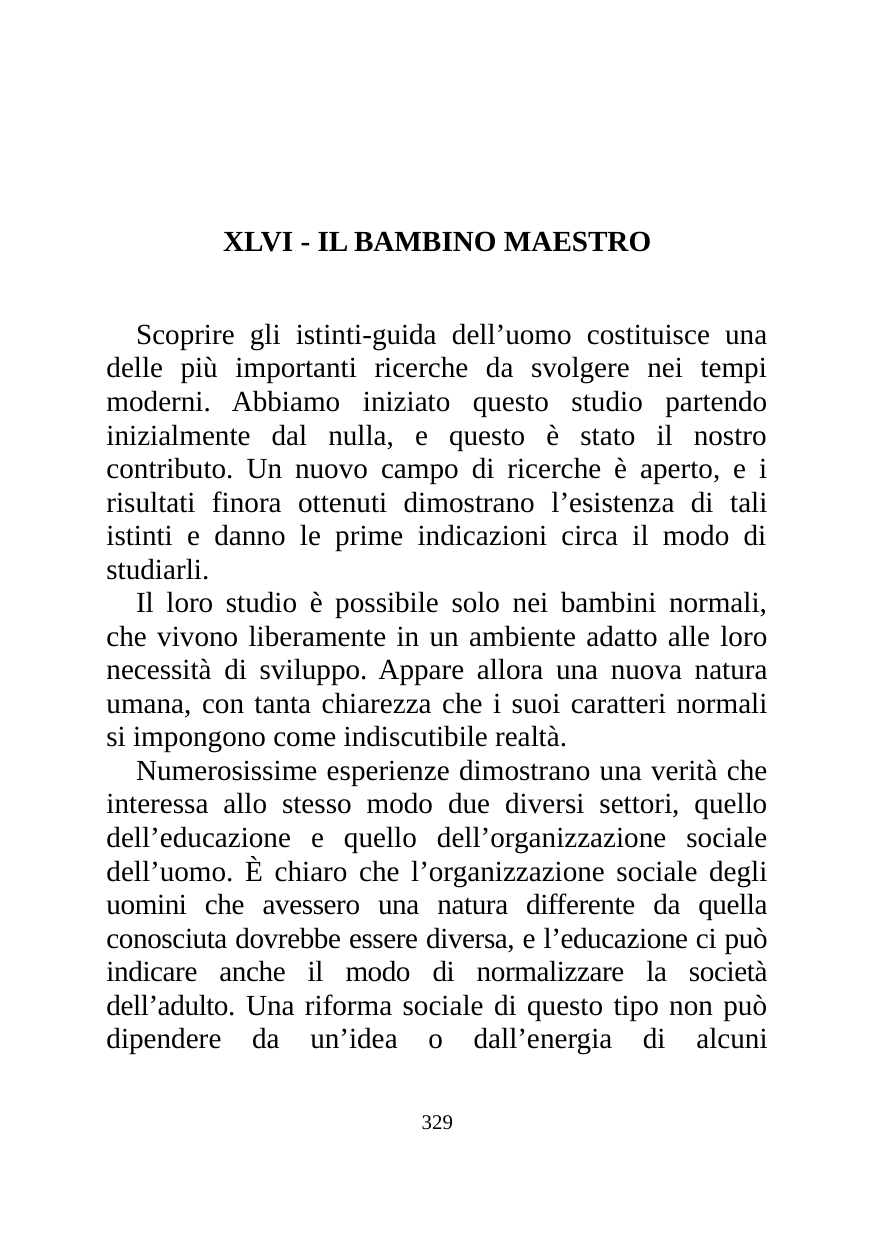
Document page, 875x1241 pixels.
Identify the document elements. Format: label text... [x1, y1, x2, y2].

text Numerosissime esperienze dimostrano una verità che interessa allo stesso modo due diversi settori, quello dell’educazione e quello dell’organizzazione sociale dell’uomo. È chiaro che l’organizzazione sociale degli uomini che avessero una natura differente da quella conosciuta dovrebbe essere diversa, e l’educazione ci può indicare anche il modo di normalizzare la società dell’adulto. Una riforma sociale di questo tipo non può dipendere da un’idea o dall’energia di alcuni [106, 753, 768, 1055]
text Scoprire gli istinti-guida dell’uomo costituisce una delle più importanti ricerche da svolgere nei tempi moderni. Abbiamo iniziato questo studio partendo inizialmente dal nulla, e questo è stato il nostro contributo. Un nuovo campo di ricerche è aperto, e i risultati finora ottenuti dimostrano l’esistenza di tali istinti e danno le prime indicazioni circa il modo di studiarli. [106, 317, 768, 585]
text Il loro studio è possibile solo nei bambini normali, che vivono liberamente in un ambiente adatto alle loro necessità di sviluppo. Appare allora una nuova natura umana, con tanta chiarezza che i suoi caratteri normali si impongono come indiscutibile realtà. [106, 585, 768, 753]
subtitle XLVI - IL BAMBINO MAESTRO [106, 224, 768, 258]
